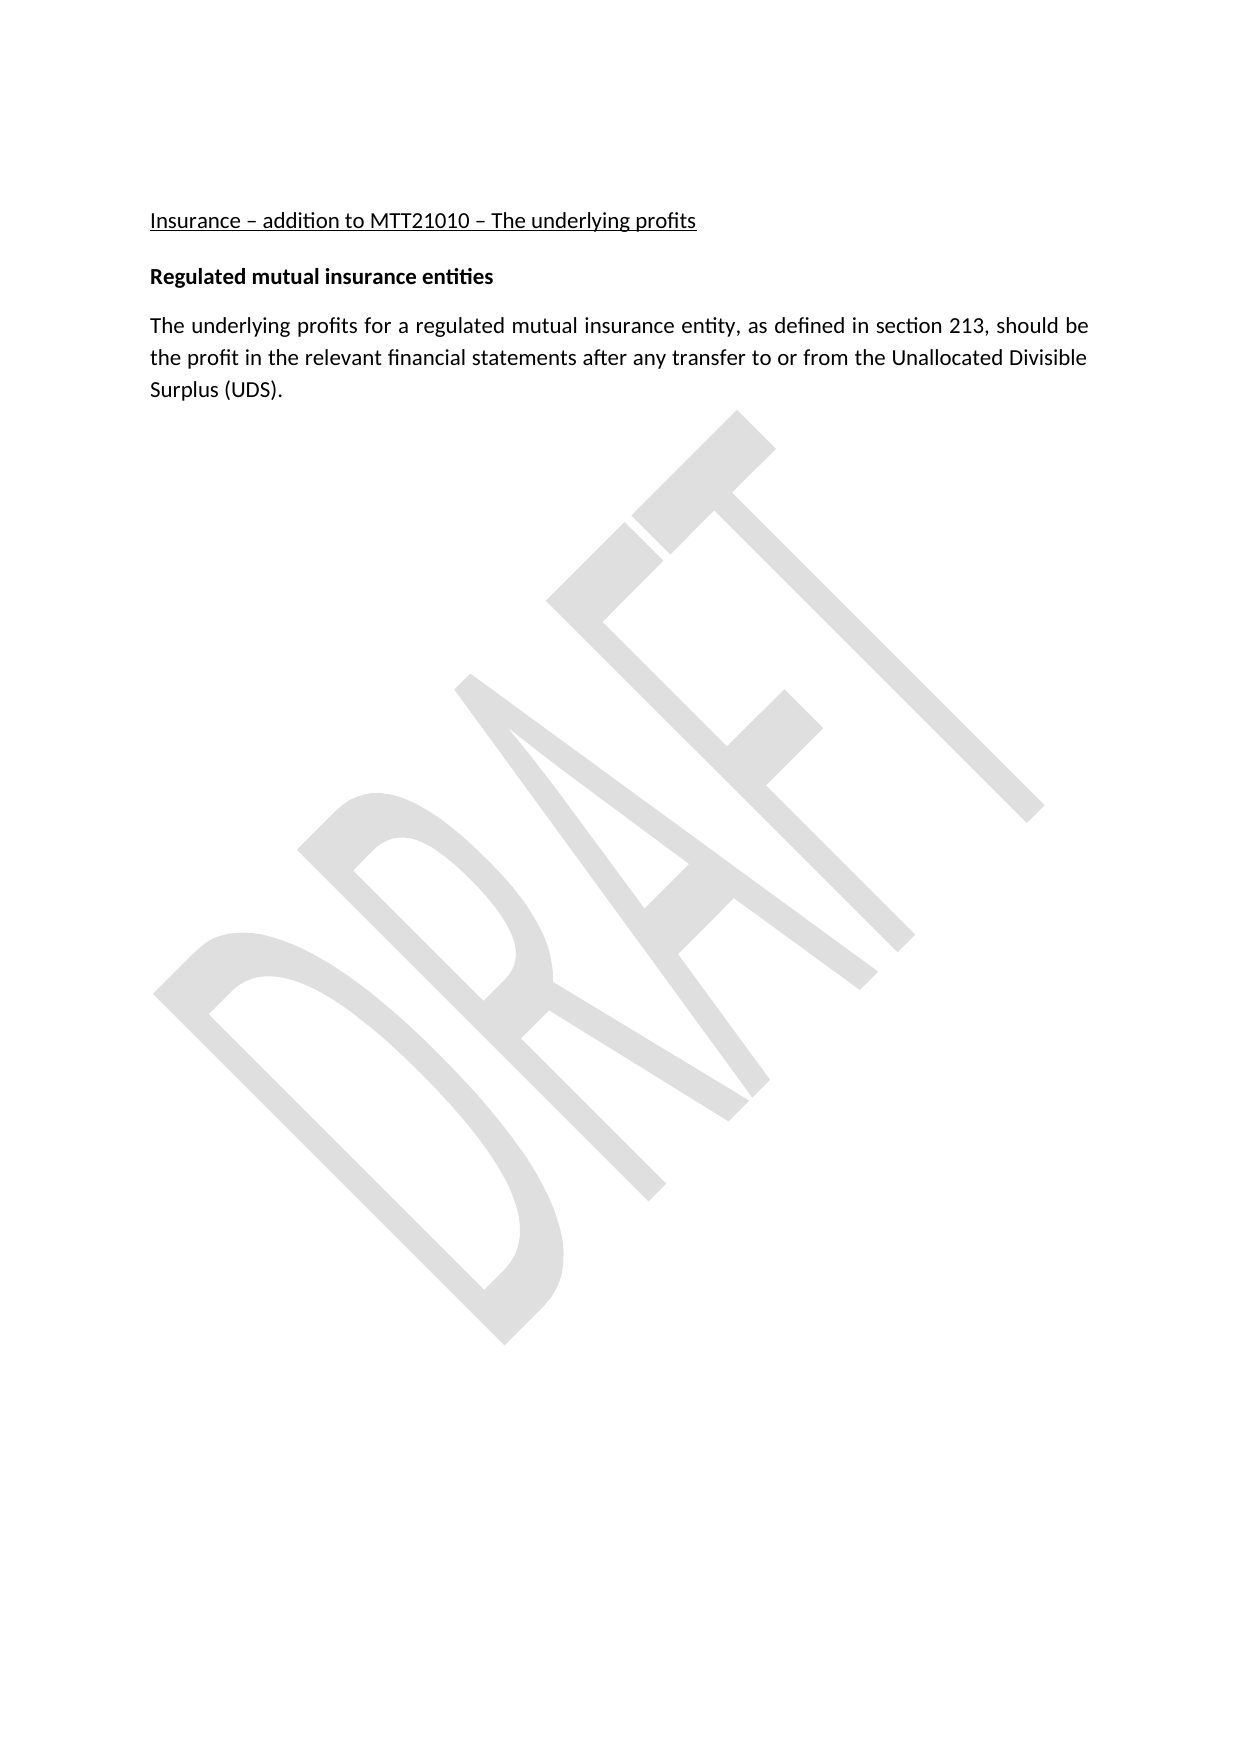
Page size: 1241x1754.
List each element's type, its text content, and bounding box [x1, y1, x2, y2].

text Insurance – addition to MTT21010 – The underlying profits [150, 206, 1090, 234]
text Regulated mutual insurance entities [150, 262, 1090, 290]
text The underlying profits for a regulated mutual insurance entity, as defined in section 213, should be the profit in the relevant financial statements after any transfer to or from the Unallocated Divisible Surplus (UDS). [150, 311, 1090, 403]
